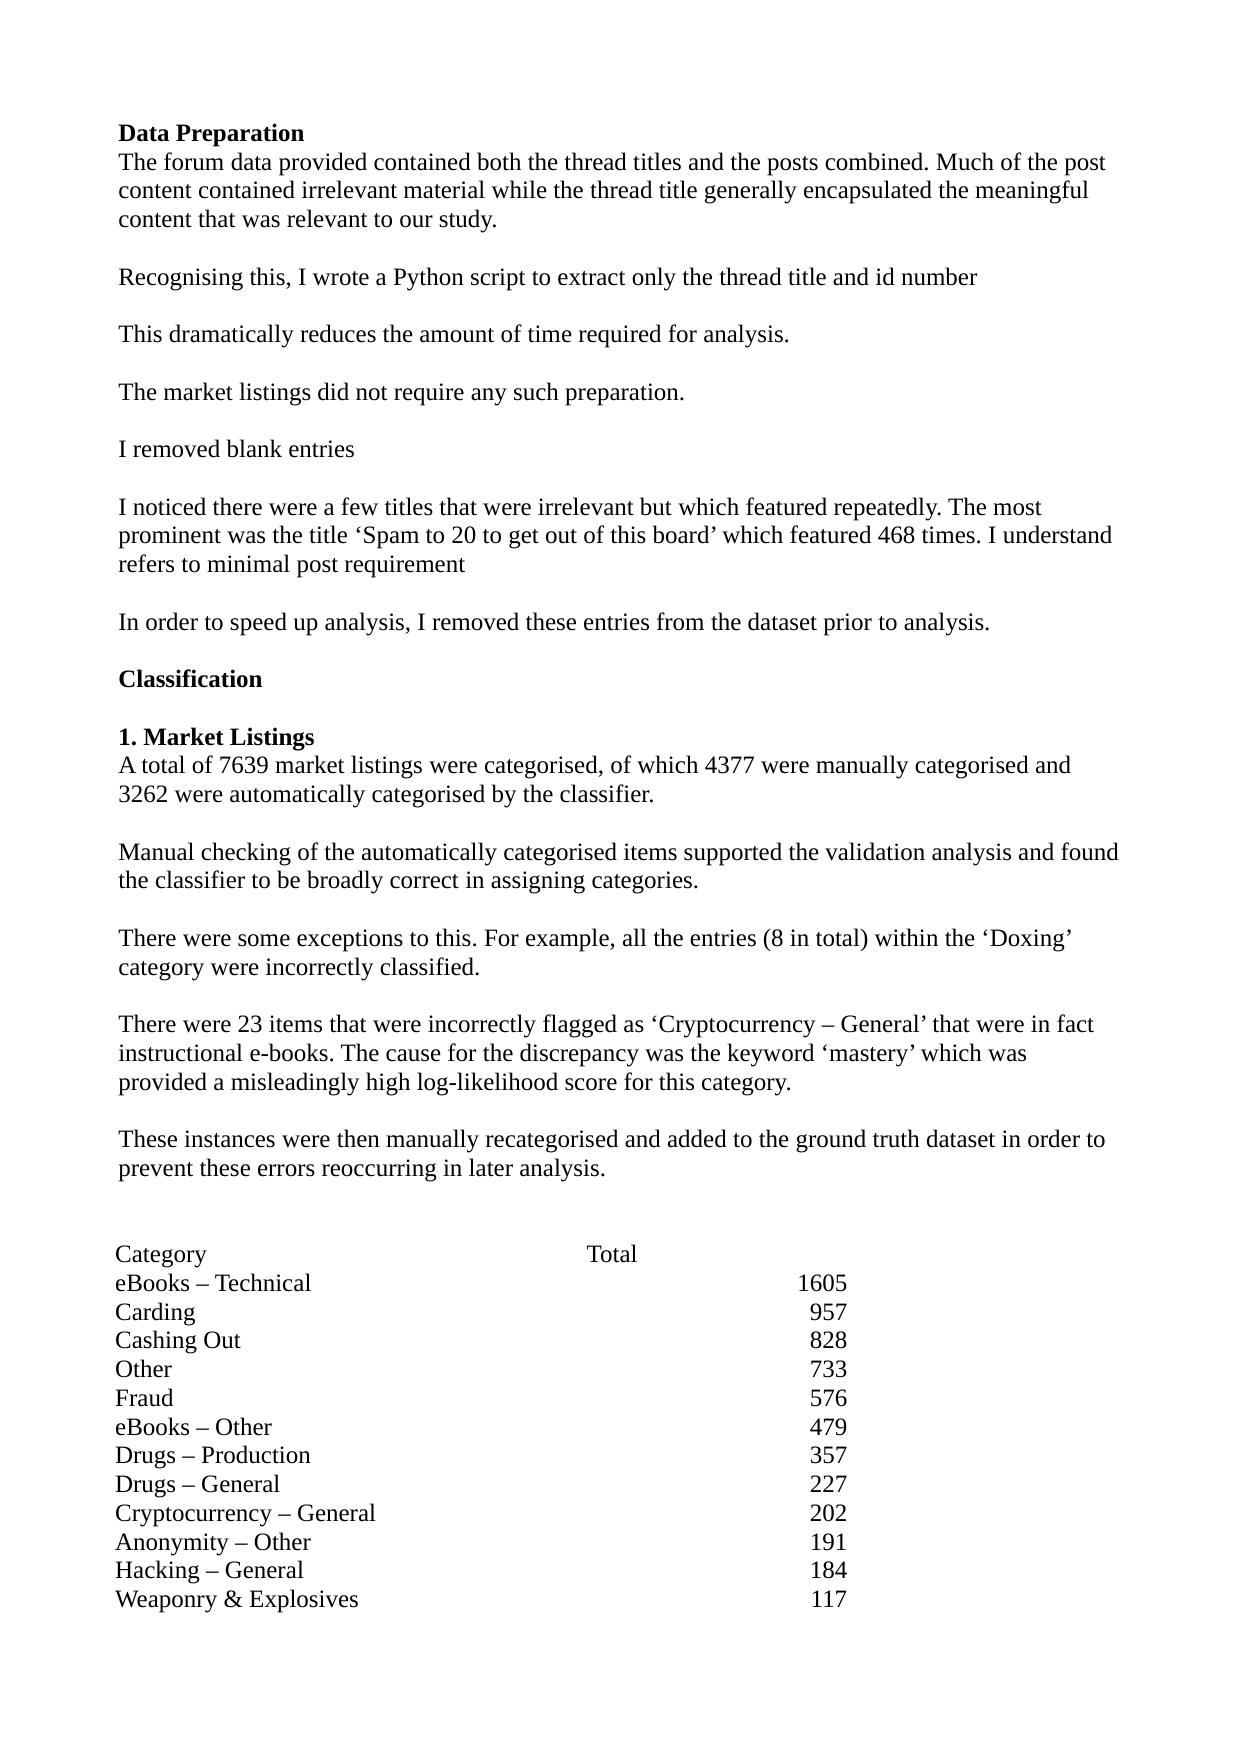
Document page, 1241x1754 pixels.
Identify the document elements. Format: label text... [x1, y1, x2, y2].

text The forum data provided contained both the thread titles and the posts combined. Much of the post content contained irrelevant material while the thread title generally encapsulated the meaningful content that was relevant to our study. [118, 147, 1122, 233]
table_cell 202 [583, 1498, 850, 1527]
table_cell 957 [583, 1297, 850, 1326]
text In order to speed up analysis, I removed these entries from the dataset prior to analysis. [118, 607, 1122, 636]
table_cell eBooks – Other [112, 1412, 583, 1441]
table_cell Drugs – Production [112, 1441, 583, 1469]
table_cell Cashing Out [112, 1326, 583, 1354]
text This dramatically reduces the amount of time required for analysis. [118, 319, 1122, 348]
text These instances were then manually recategorised and added to the ground truth dataset in order to prevent these errors reoccurring in later analysis. [118, 1124, 1122, 1182]
table_cell Drugs – General [112, 1469, 583, 1498]
table_cell Carding [112, 1297, 583, 1326]
text Data Preparation [118, 118, 1122, 147]
table_cell 357 [583, 1441, 850, 1469]
table_cell 191 [583, 1527, 850, 1556]
table_header Category [112, 1239, 583, 1268]
table_cell Cryptocurrency – General [112, 1498, 583, 1527]
table_cell Anonymity – Other [112, 1527, 583, 1556]
text 1. Market Listings [118, 722, 1122, 751]
text I noticed there were a few titles that were irrelevant but which featured repeatedly. The most prominent was the title ‘Spam to 20 to get out of this board’ which featured 468 times. I understand refers to minimal post requirement [118, 492, 1122, 578]
table_cell Fraud [112, 1383, 583, 1412]
text A total of 7639 market listings were categorised, of which 4377 were manually categorised and 3262 were automatically categorised by the classifier. [118, 751, 1122, 808]
table_cell eBooks – Technical [112, 1268, 583, 1297]
table_cell 184 [583, 1556, 850, 1584]
table_cell 227 [583, 1469, 850, 1498]
table_cell 828 [583, 1326, 850, 1354]
table_header Total [583, 1239, 850, 1268]
table_cell 117 [583, 1584, 850, 1613]
text There were 23 items that were incorrectly flagged as ‘Cryptocurrency – General’ that were in fact instructional e-books. The cause for the discrepancy was the keyword ‘mastery’ which was provided a misleadingly high log-likelihood score for this category. [118, 1009, 1122, 1096]
table_cell 479 [583, 1412, 850, 1441]
table_cell Hacking – General [112, 1556, 583, 1584]
text The market listings did not require any such preparation. [118, 377, 1122, 406]
table_cell 576 [583, 1383, 850, 1412]
text Manual checking of the automatically categorised items supported the validation analysis and found the classifier to be broadly correct in assigning categories. [118, 837, 1122, 894]
table_cell 1605 [583, 1268, 850, 1297]
text There were some exceptions to this. For example, all the entries (8 in total) within the ‘Doxing’ category were incorrectly classified. [118, 923, 1122, 981]
text I removed blank entries [118, 434, 1122, 463]
table_cell Weaponry & Explosives [112, 1584, 583, 1613]
table_cell 733 [583, 1354, 850, 1383]
text Recognising this, I wrote a Python script to extract only the thread title and id number [118, 262, 1122, 291]
text Classification [118, 664, 1122, 693]
table_cell Other [112, 1354, 583, 1383]
